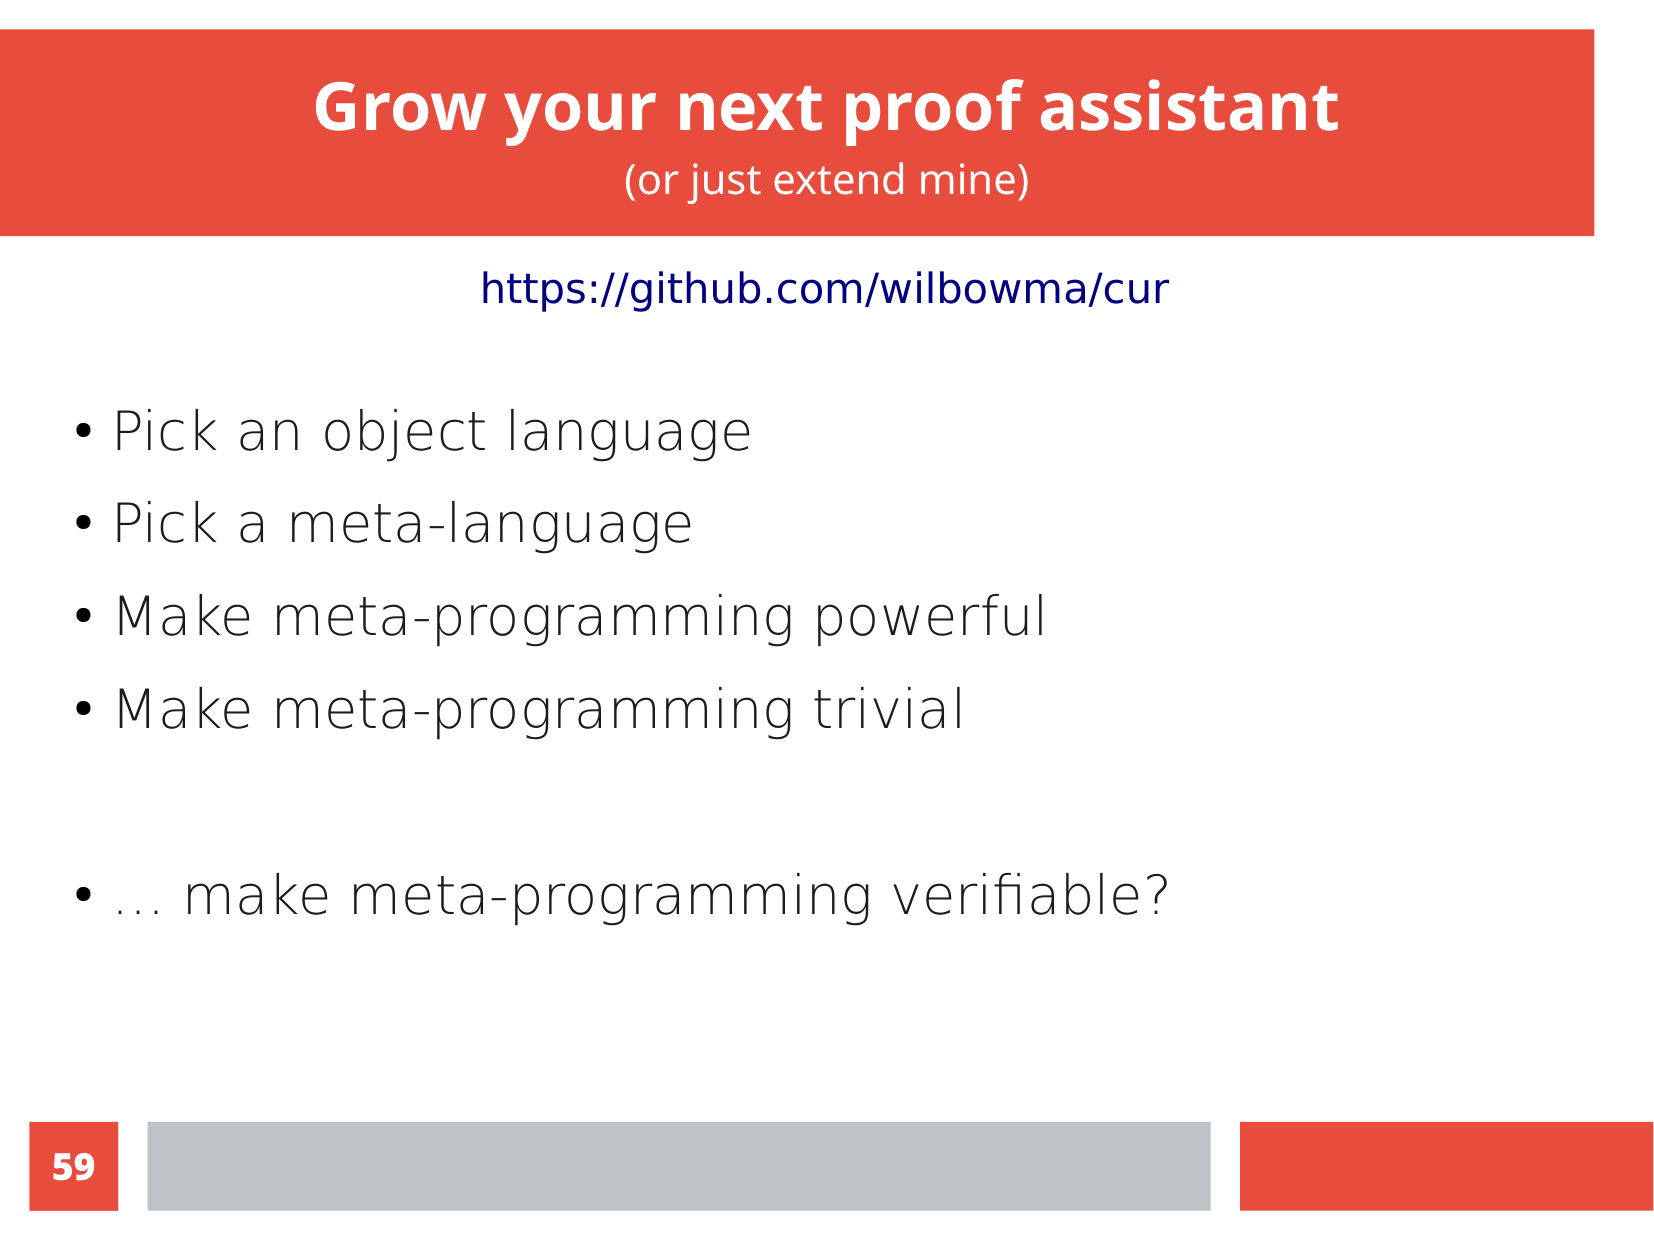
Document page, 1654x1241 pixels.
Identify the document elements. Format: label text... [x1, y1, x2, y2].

title Grow your next proof assistant (or just extend mine) [59, 59, 1595, 207]
text_box https://github.com/wilbowma/cur [465, 257, 1186, 322]
list Pick an object language Pick a meta-language Make meta-programming powerful Make meta-programming trivial … make meta-programming verifiable? [59, 324, 1565, 1093]
